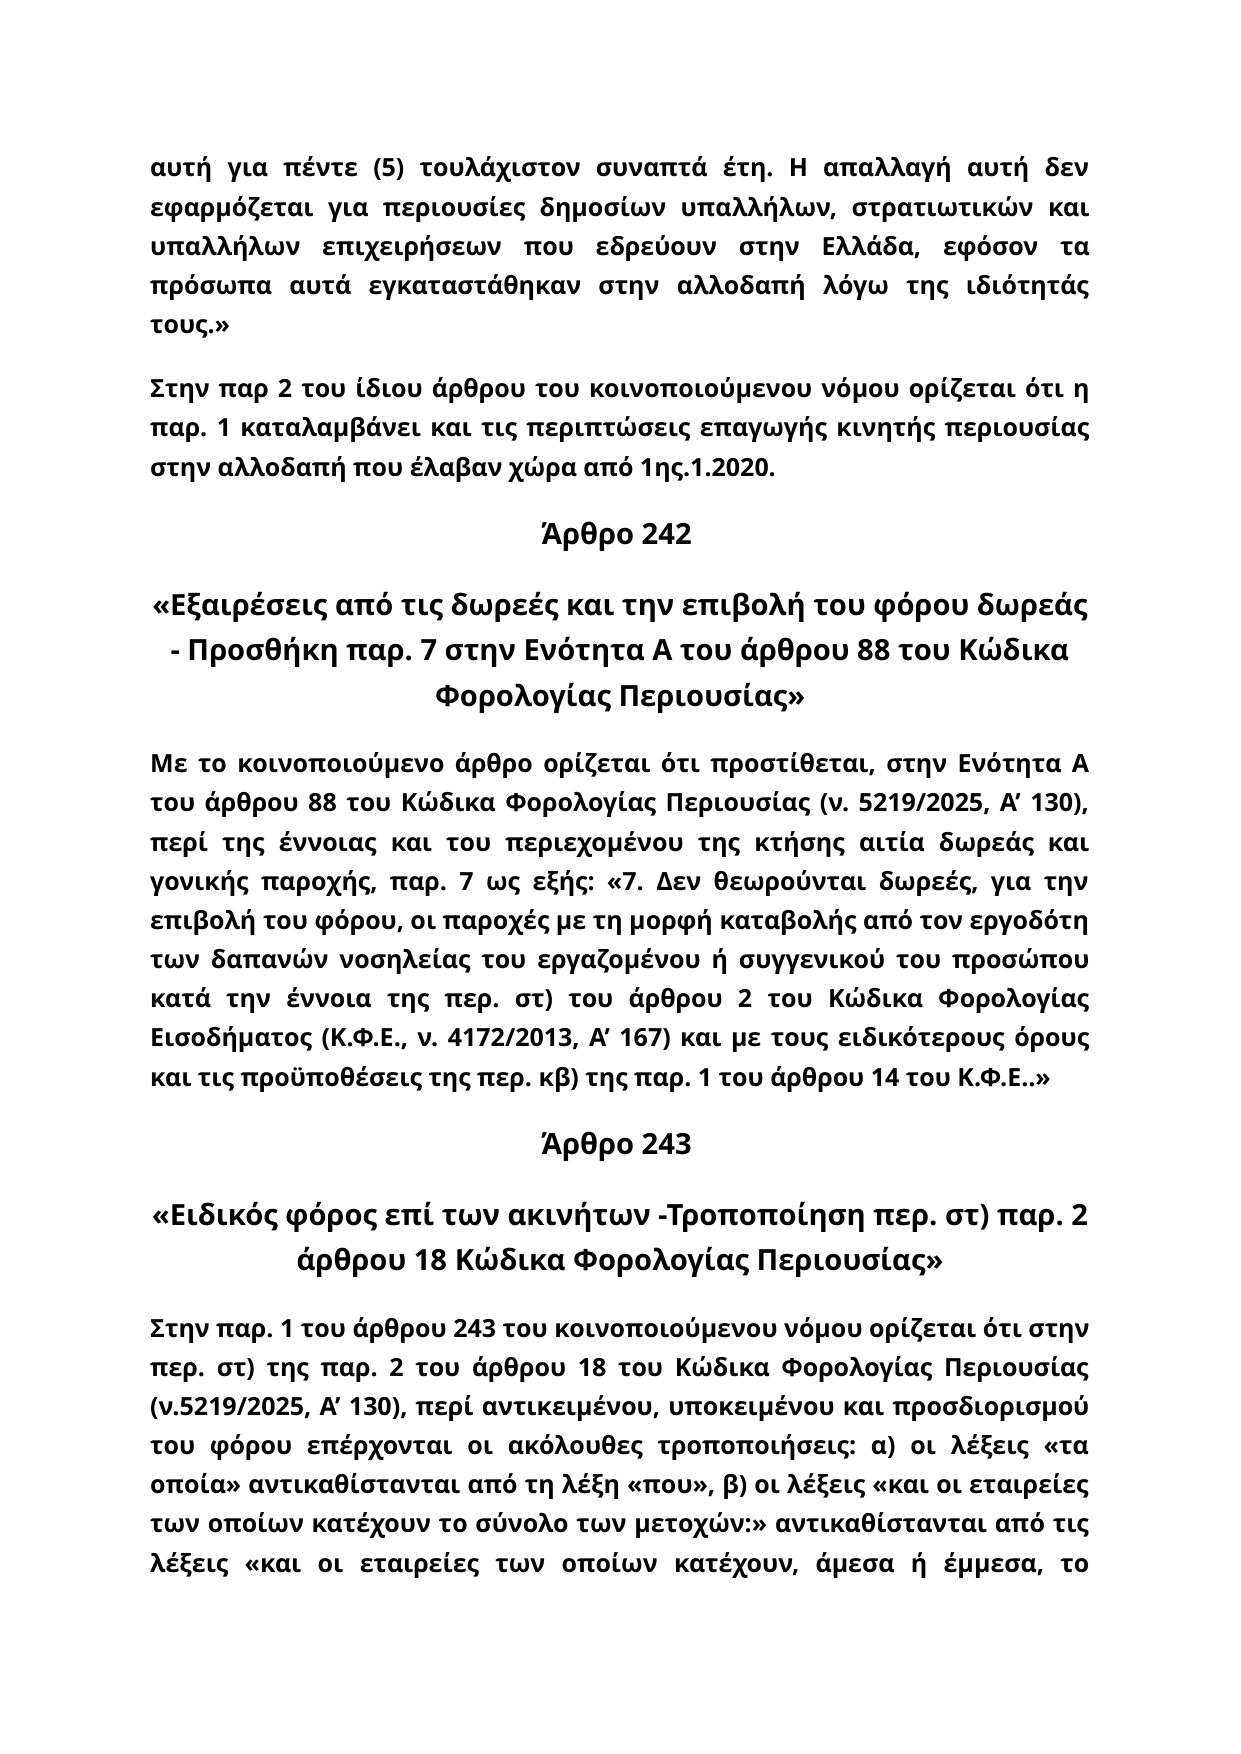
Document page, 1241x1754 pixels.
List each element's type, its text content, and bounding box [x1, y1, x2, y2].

text αυτή για πέντε (5) τουλάχιστον συναπτά έτη. Η απαλλαγή αυτή δεν εφαρμόζεται για περιουσίες δημοσίων υπαλλήλων, στρατιωτικών και υπαλλήλων επιχειρήσεων που εδρεύουν στην Ελλάδα, εφόσον τα πρόσωπα αυτά εγκαταστάθηκαν στην αλλοδαπή λόγω της ιδιότητάς τους.» [150, 150, 1090, 341]
subtitle «Εξαιρέσεις από τις δωρεές και την επιβολή του φόρου δωρεάς - Προσθήκη παρ. 7 στην Ενότητα Α του άρθρου 88 του Κώδικα Φορολογίας Περιουσίας» [150, 584, 1090, 715]
text Στην παρ 2 του ίδιου άρθρου του κοινοποιούμενου νόμου ορίζεται ότι η παρ. 1 καταλαμβάνει και τις περιπτώσεις επαγωγής κινητής περιουσίας στην αλλοδαπή που έλαβαν χώρα από 1ης.1.2020. [150, 371, 1090, 483]
subtitle Άρθρο 242 [150, 513, 1090, 553]
subtitle Άρθρο 243 [150, 1123, 1090, 1163]
subtitle «Ειδικός φόρος επί των ακινήτων -Τροποποίηση περ. στ) παρ. 2 άρθρου 18 Κώδικα Φορολογίας Περιουσίας» [150, 1194, 1090, 1279]
text Στην παρ. 1 του άρθρου 243 του κοινοποιούμενου νόμου ορίζεται ότι στην περ. στ) της παρ. 2 του άρθρου 18 του Κώδικα Φορολογίας Περιουσίας (ν.5219/2025, Α’ 130), περί αντικειμένου, υποκειμένου και προσδιορισμού του φόρου επέρχονται οι ακόλουθες τροποποιήσεις: α) οι λέξεις «τα οποία» αντικαθίστανται από τη λέξη «που», β) οι λέξεις «και οι εταιρείες των οποίων κατέχουν το σύνολο των μετοχών:» αντικαθίστανται από τις λέξεις «και οι εταιρείες των οποίων κατέχουν, άμεσα ή έμμεσα, το [150, 1310, 1090, 1579]
text Με το κοινοποιούμενο άρθρο ορίζεται ότι προστίθεται, στην Ενότητα Α του άρθρου 88 του Κώδικα Φορολογίας Περιουσίας (ν. 5219/2025, Α’ 130), περί της έννοιας και του περιεχομένου της κτήσης αιτία δωρεάς και γονικής παροχής, παρ. 7 ως εξής: «7. Δεν θεωρούνται δωρεές, για την επιβολή του φόρου, οι παροχές με τη μορφή καταβολής από τον εργοδότη των δαπανών νοσηλείας του εργαζομένου ή συγγενικού του προσώπου κατά την έννοια της περ. στ) του άρθρου 2 του Κώδικα Φορολογίας Εισοδήματος (Κ.Φ.Ε., ν. 4172/2013, Α’ 167) και με τους ειδικότερους όρους και τις προϋποθέσεις της περ. κβ) της παρ. 1 του άρθρου 14 του Κ.Φ.Ε..» [150, 746, 1090, 1093]
